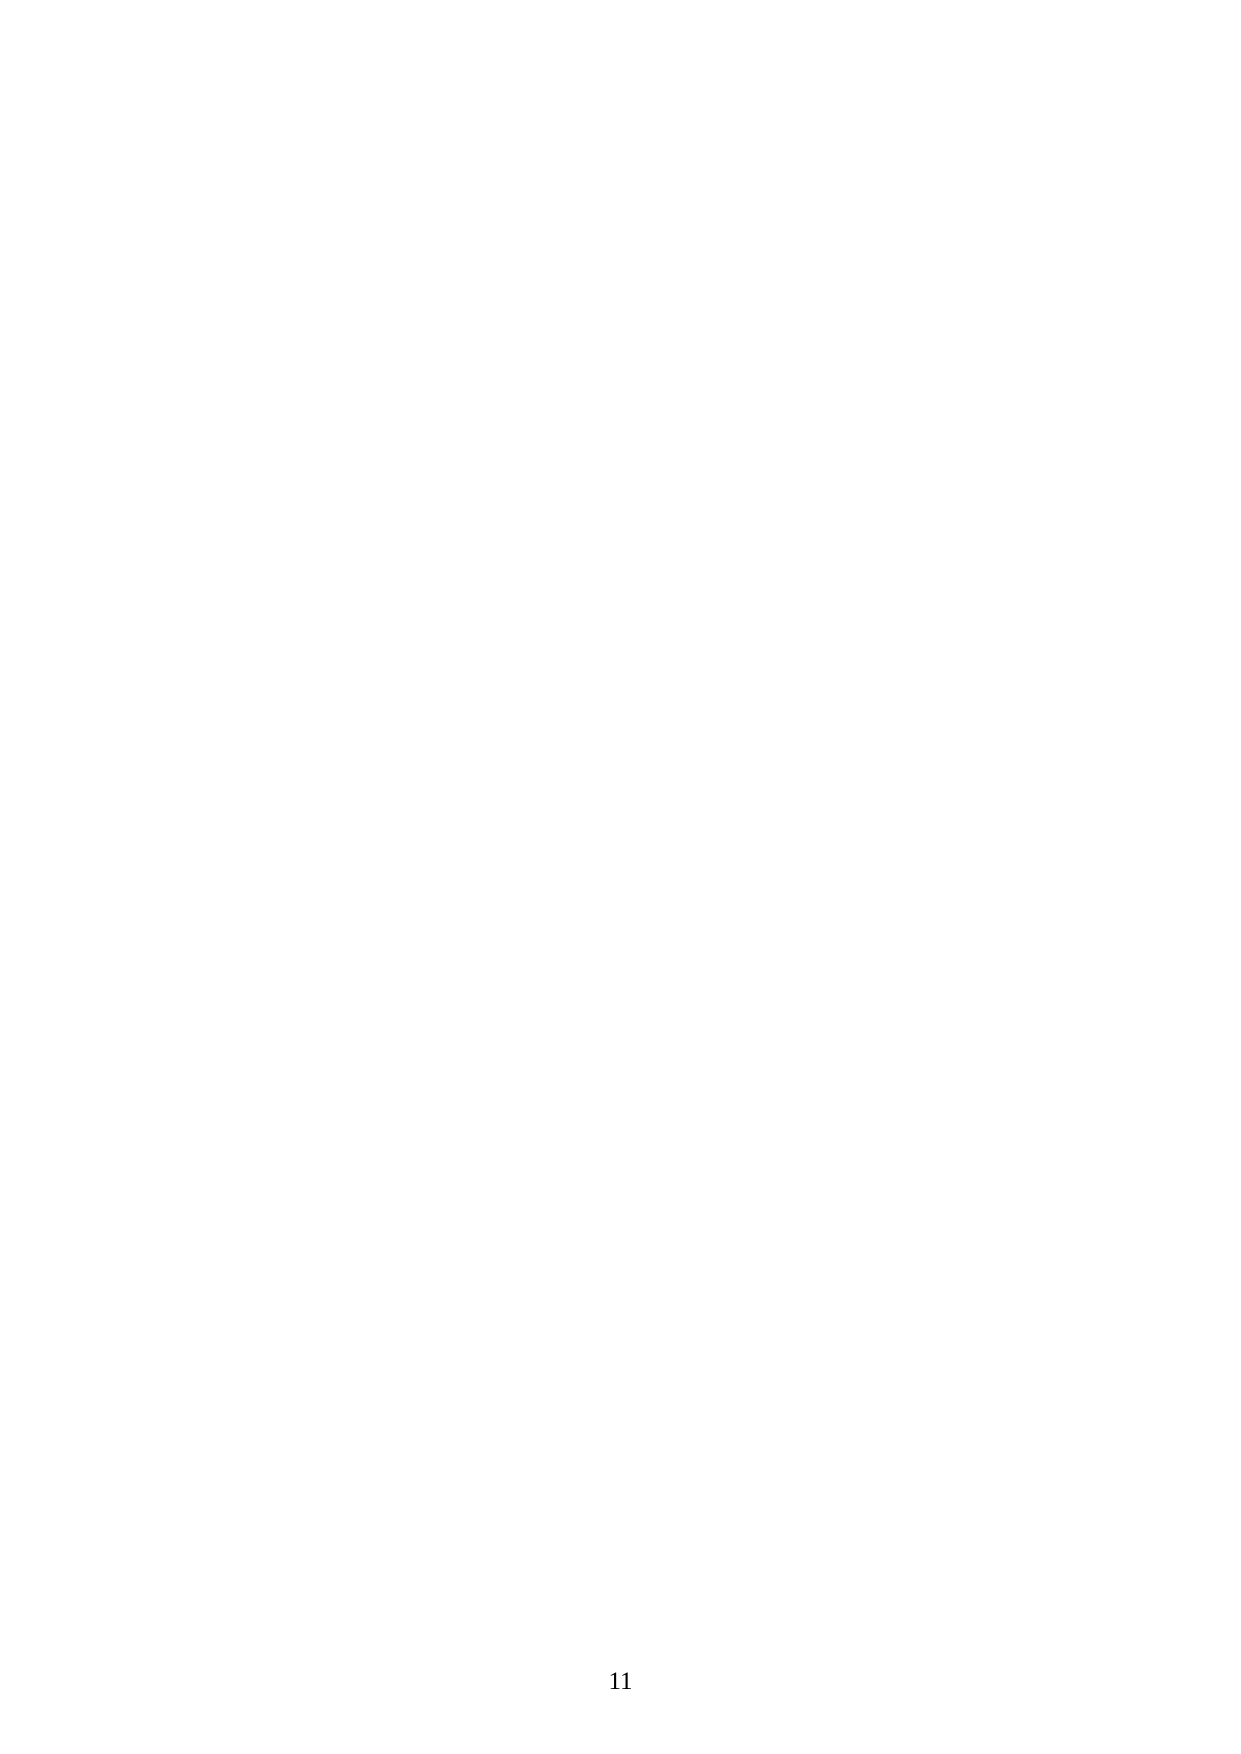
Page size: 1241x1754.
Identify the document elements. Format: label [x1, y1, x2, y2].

text [118, 118, 1122, 1547]
